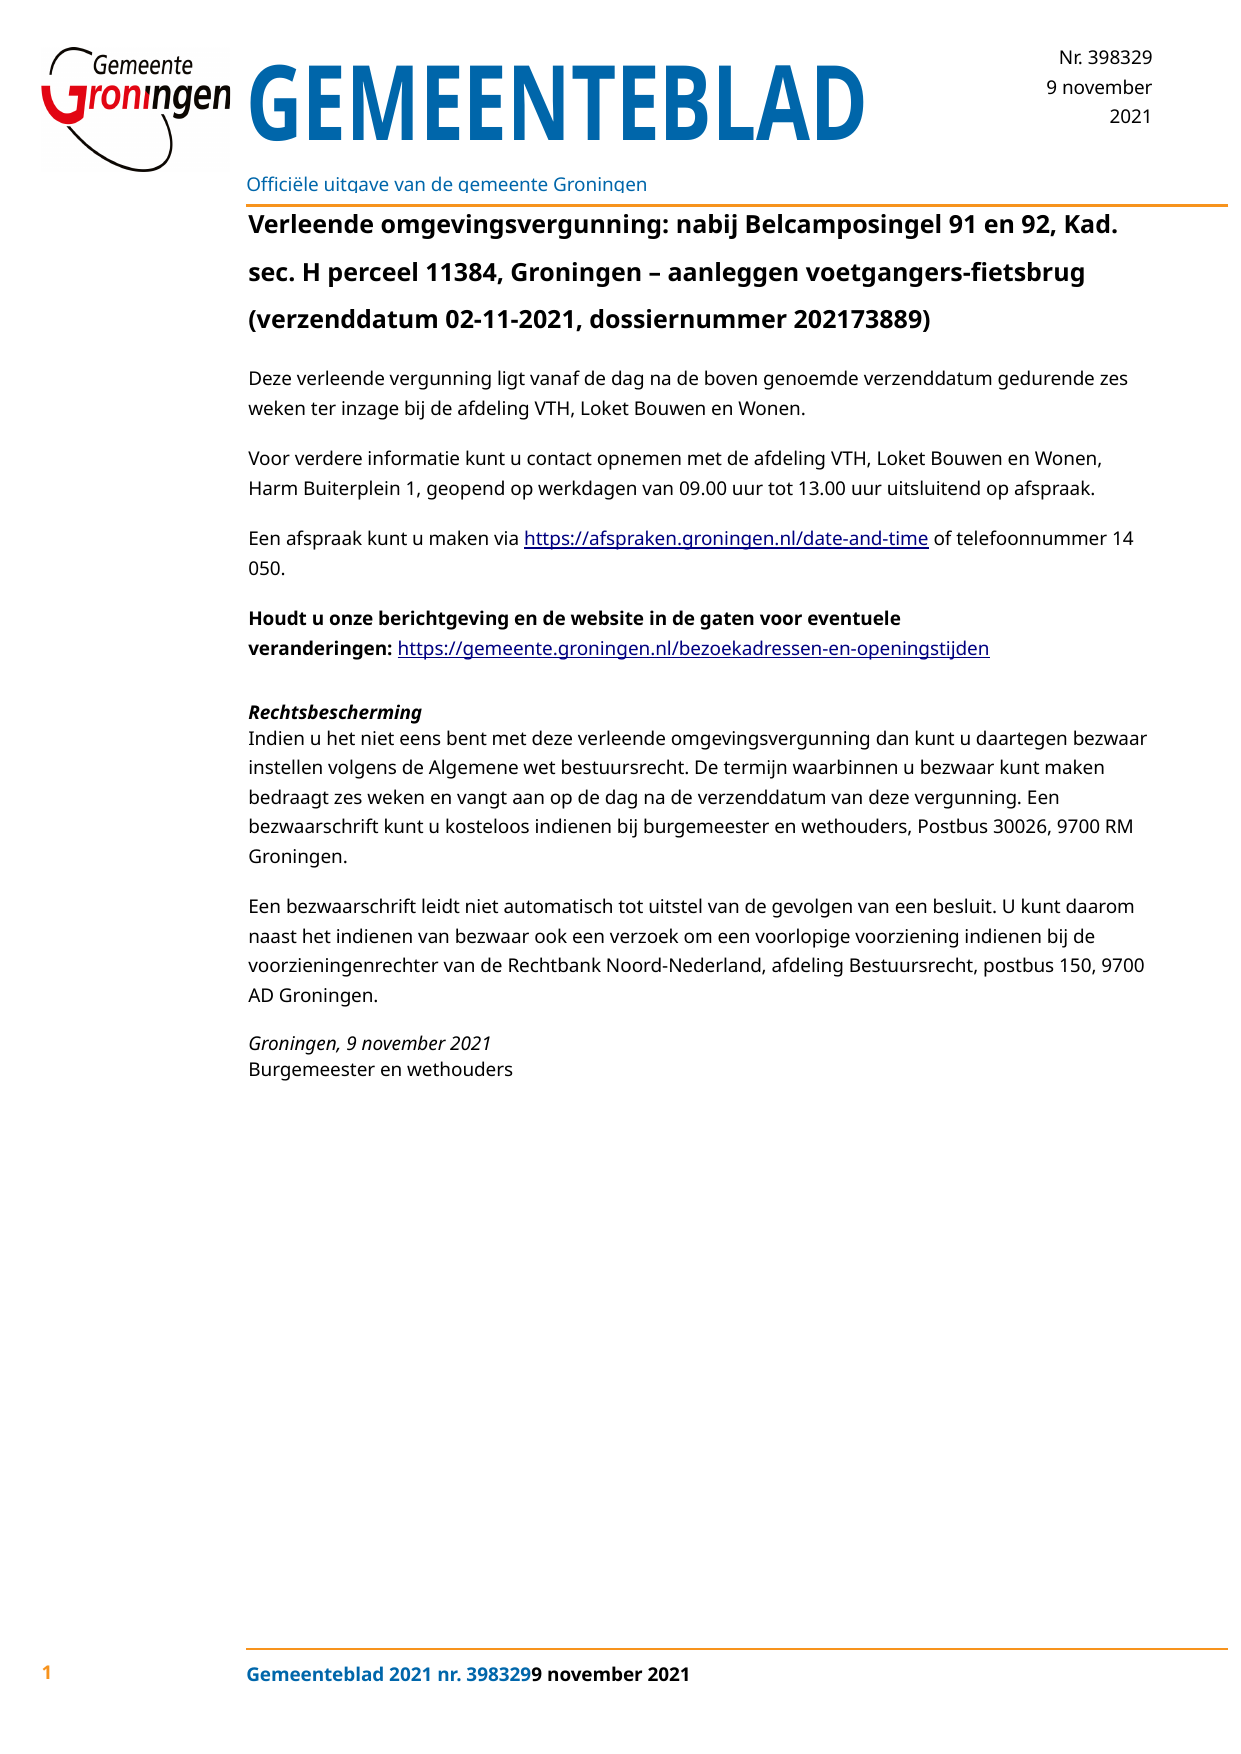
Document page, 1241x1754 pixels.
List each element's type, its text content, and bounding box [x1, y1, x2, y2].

text Rechtsbescherming [248, 699, 1152, 725]
text Houdt u onze berichtgeving en de website in de gaten voor eventuele veranderingen: https://gemeente.groningen.nl/bezoekadressen-en-openingstijden [248, 606, 1152, 661]
text Groningen, 9 november 2021 [248, 1030, 1152, 1056]
text Voor verdere informatie kunt u contact opnemen met de afdeling VTH, Loket Bouwen en Wonen, Harm Buiterplein 1, geopend op werkdagen van 09.00 uur tot 13.00 uur uitsluitend op afspraak. [248, 446, 1152, 501]
text Deze verleende vergunning ligt vanaf de dag na de boven genoemde verzenddatum gedurende zes weken ter inzage bij de afdeling VTH, Loket Bouwen en Wonen. [248, 366, 1152, 421]
text Een bezwaarschrift leidt niet automatisch tot uitstel van de gevolgen van een besluit. U kunt daarom naast het indienen van bezwaar ook een verzoek om een voorlopige voorziening indienen bij de voorzieningenrechter van de Rechtbank Noord-Nederland, afdeling Bestuursrecht, postbus 150, 9700 AD Groningen. [248, 893, 1152, 1008]
text Indien u het niet eens bent met deze verleende omgevingsvergunning dan kunt u daartegen bezwaar instellen volgens de Algemene wet bestuursrecht. De termijn waarbinnen u bezwaar kunt maken bedraagt zes weken en vangt aan op de dag na de verzenddatum van deze vergunning. Een bezwaarschrift kunt u kosteloos indienen bij burgemeester en wethouders, Postbus 30026, 9700 RM Groningen. [248, 725, 1152, 869]
text Een afspraak kunt u maken via https://afspraken.groningen.nl/date-and-time of telefoonnummer 14 050. [248, 526, 1152, 581]
picture [41, 47, 231, 172]
text Burgemeester en wethouders [248, 1056, 1152, 1082]
text Verleende omgevingsvergunning: nabij Belcamposingel 91 en 92, Kad. sec. H perceel 11384, Groningen – aanleggen voetgangers-fietsbrug (verzenddatum 02-11-2021, dossiernummer 202173889) [248, 207, 1152, 336]
